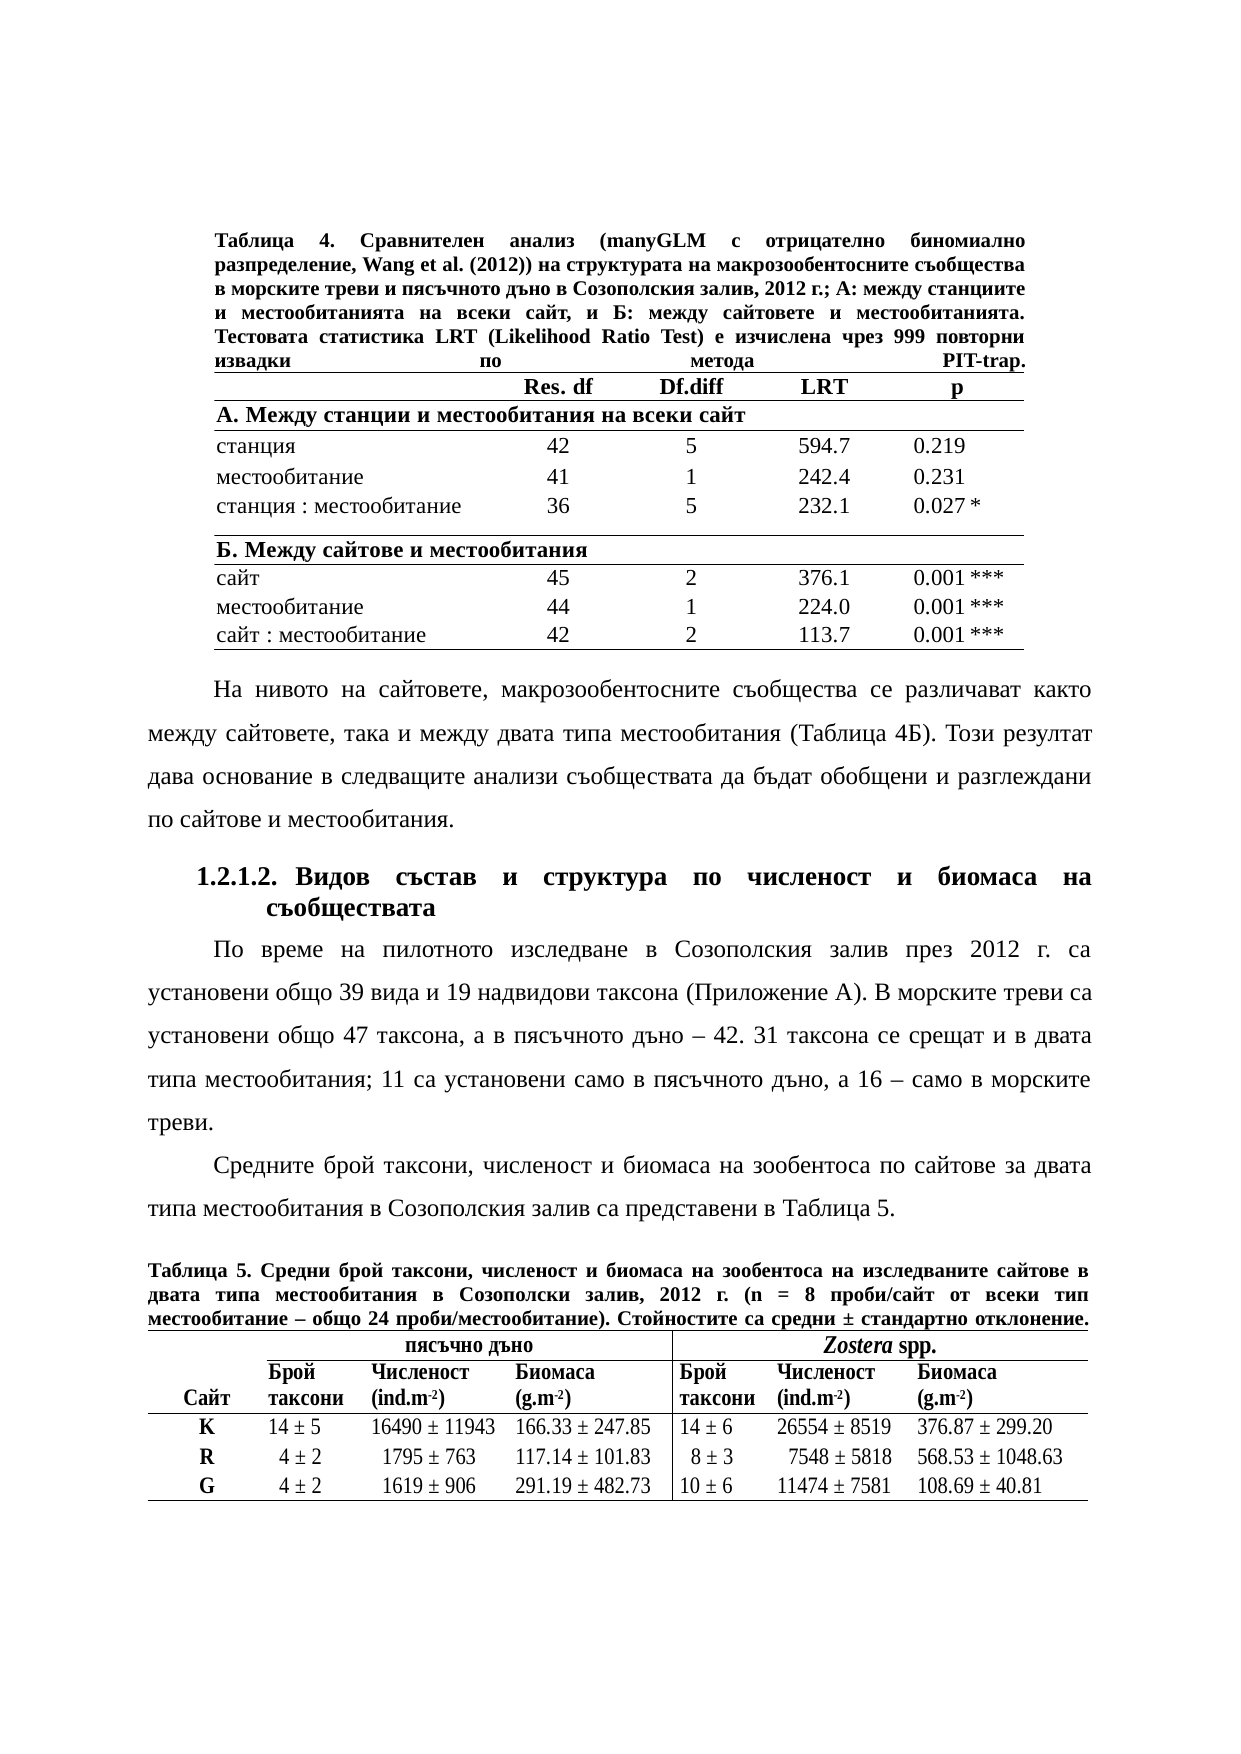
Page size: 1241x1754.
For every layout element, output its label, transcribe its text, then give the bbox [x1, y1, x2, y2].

text На нивото на сайтовете, макрозообентосните съобщества се различават както между сайтовете, така и между двата типа местообитания (Таблица 4Б). Този резултат дава основание в следващите анализи съобществата да бъдат обобщени и разглеждани по сайтове и местообитания. [148, 674, 1093, 833]
text Средните брой таксони, численост и биомаса на зообентоса по сайтове за двата типа местообитания в Созополския залив са представени в Таблица 5. [148, 1150, 1093, 1222]
subtitle Видов състав и структура по численост и биомаса на съобществата [266, 859, 1093, 922]
text Таблица 4. Сравнителен анализ (manyGLM с отрицателно биномиално разпределение, Wang et al. (2012)) на структурата на макрозообентосните съобщества в морските треви и пясъчното дъно в Созополския залив, 2012 г.; А: между станциите и местообитанията на всеки сайт, и Б: между сайтовете и местообитанията. Тестовата статистика LRT (Likelihood Ratio Test) е изчислена чрез 999 повторни извадки по метода PIT-trap. [214, 228, 1026, 651]
text Таблица 5. Средни брой таксони, численост и биомаса на зообентоса на изследваните сайтове в двата типа местообитания в Созополски залив, 2012 г. (n = 8 проби/сайт от всеки тип местообитание – общо 24 проби/местообитание). Стойностите са средни ± стандартно отклонение. [148, 1258, 1091, 1503]
text По време на пилотното изследване в Созополския залив през 2012 г. са установени общо 39 вида и 19 надвидови таксона (Приложение А). В морските треви са установени общо 47 таксона, а в пясъчното дъно – 42. 31 таксона се срещат и в двата типа местообитания; 11 са установени само в пясъчното дъно, а 16 – само в морските треви. [148, 934, 1093, 1136]
